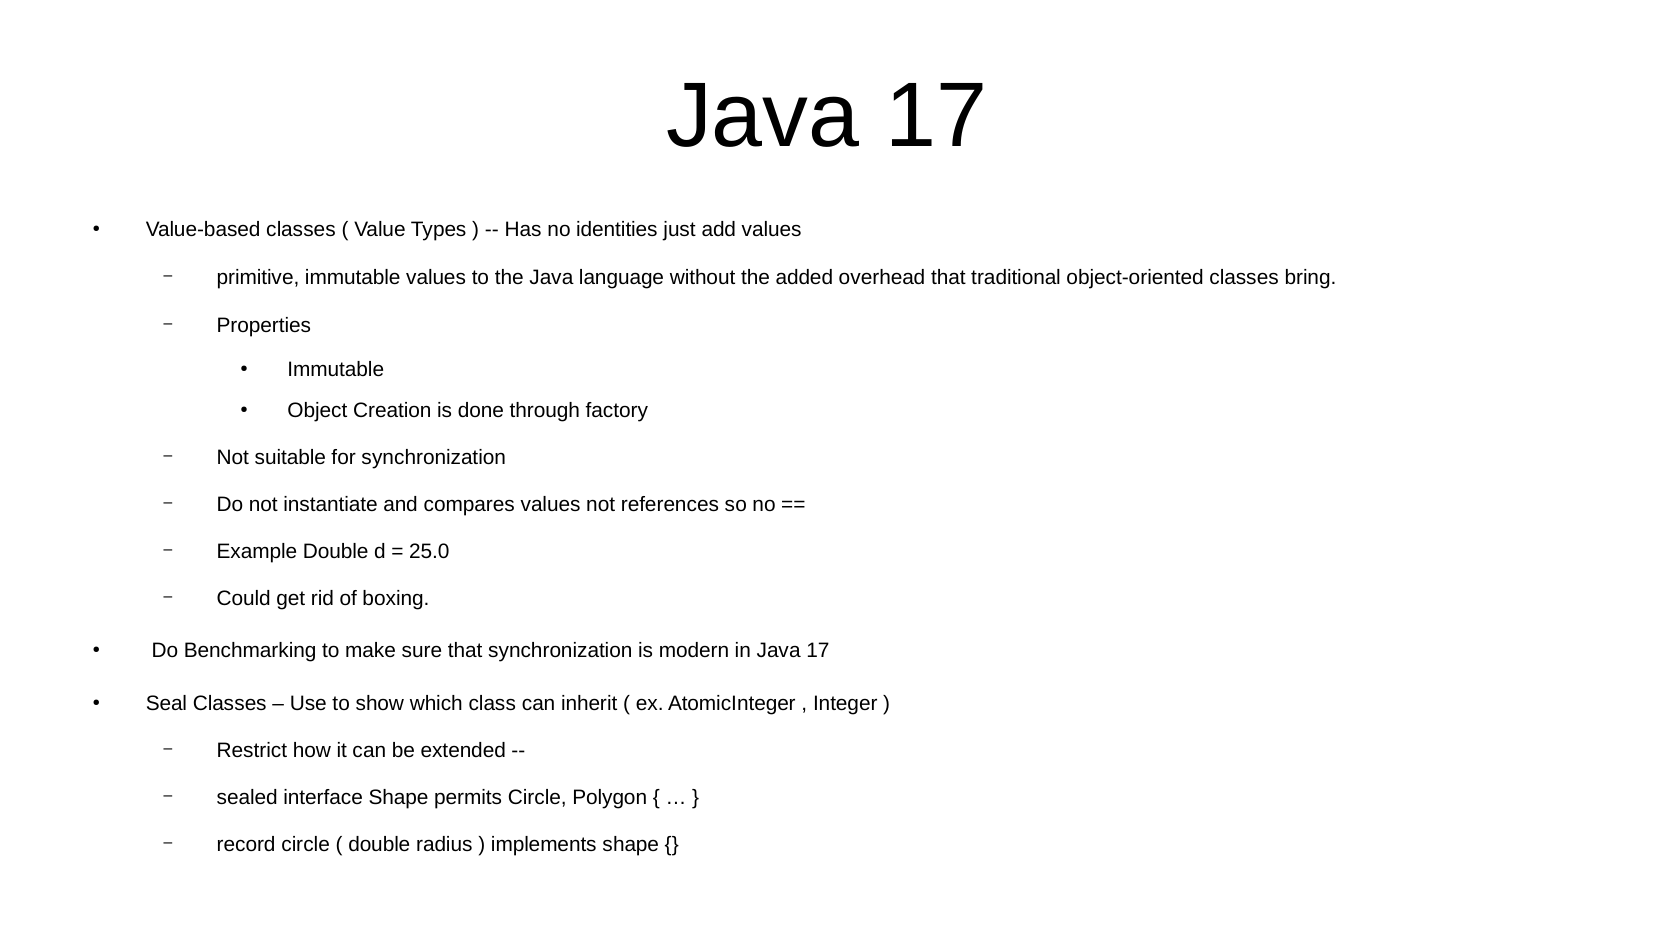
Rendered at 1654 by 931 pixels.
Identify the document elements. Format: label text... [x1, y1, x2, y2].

list Value-based classes ( Value Types ) -- Has no identities just add values primitive, immutable values to the Java language without the added overhead that traditional object-oriented classes bring. Properties Immutable Object Creation is done through factory Not suitable for synchronization Do not instantiate and compares values not references so no == Example Double d = 25.0 Could get rid of boxing. Do Benchmarking to make sure that synchronization is modern in Java 17 Seal Classes – Use to show which class can inherit ( ex. AtomicInteger , Integer ) Restrict how it can be extended -- sealed interface Shape permits Circle, Polygon { … } record circle ( double radius ) implements shape {} [75, 217, 1651, 901]
title Java 17 [82, 37, 1571, 193]
